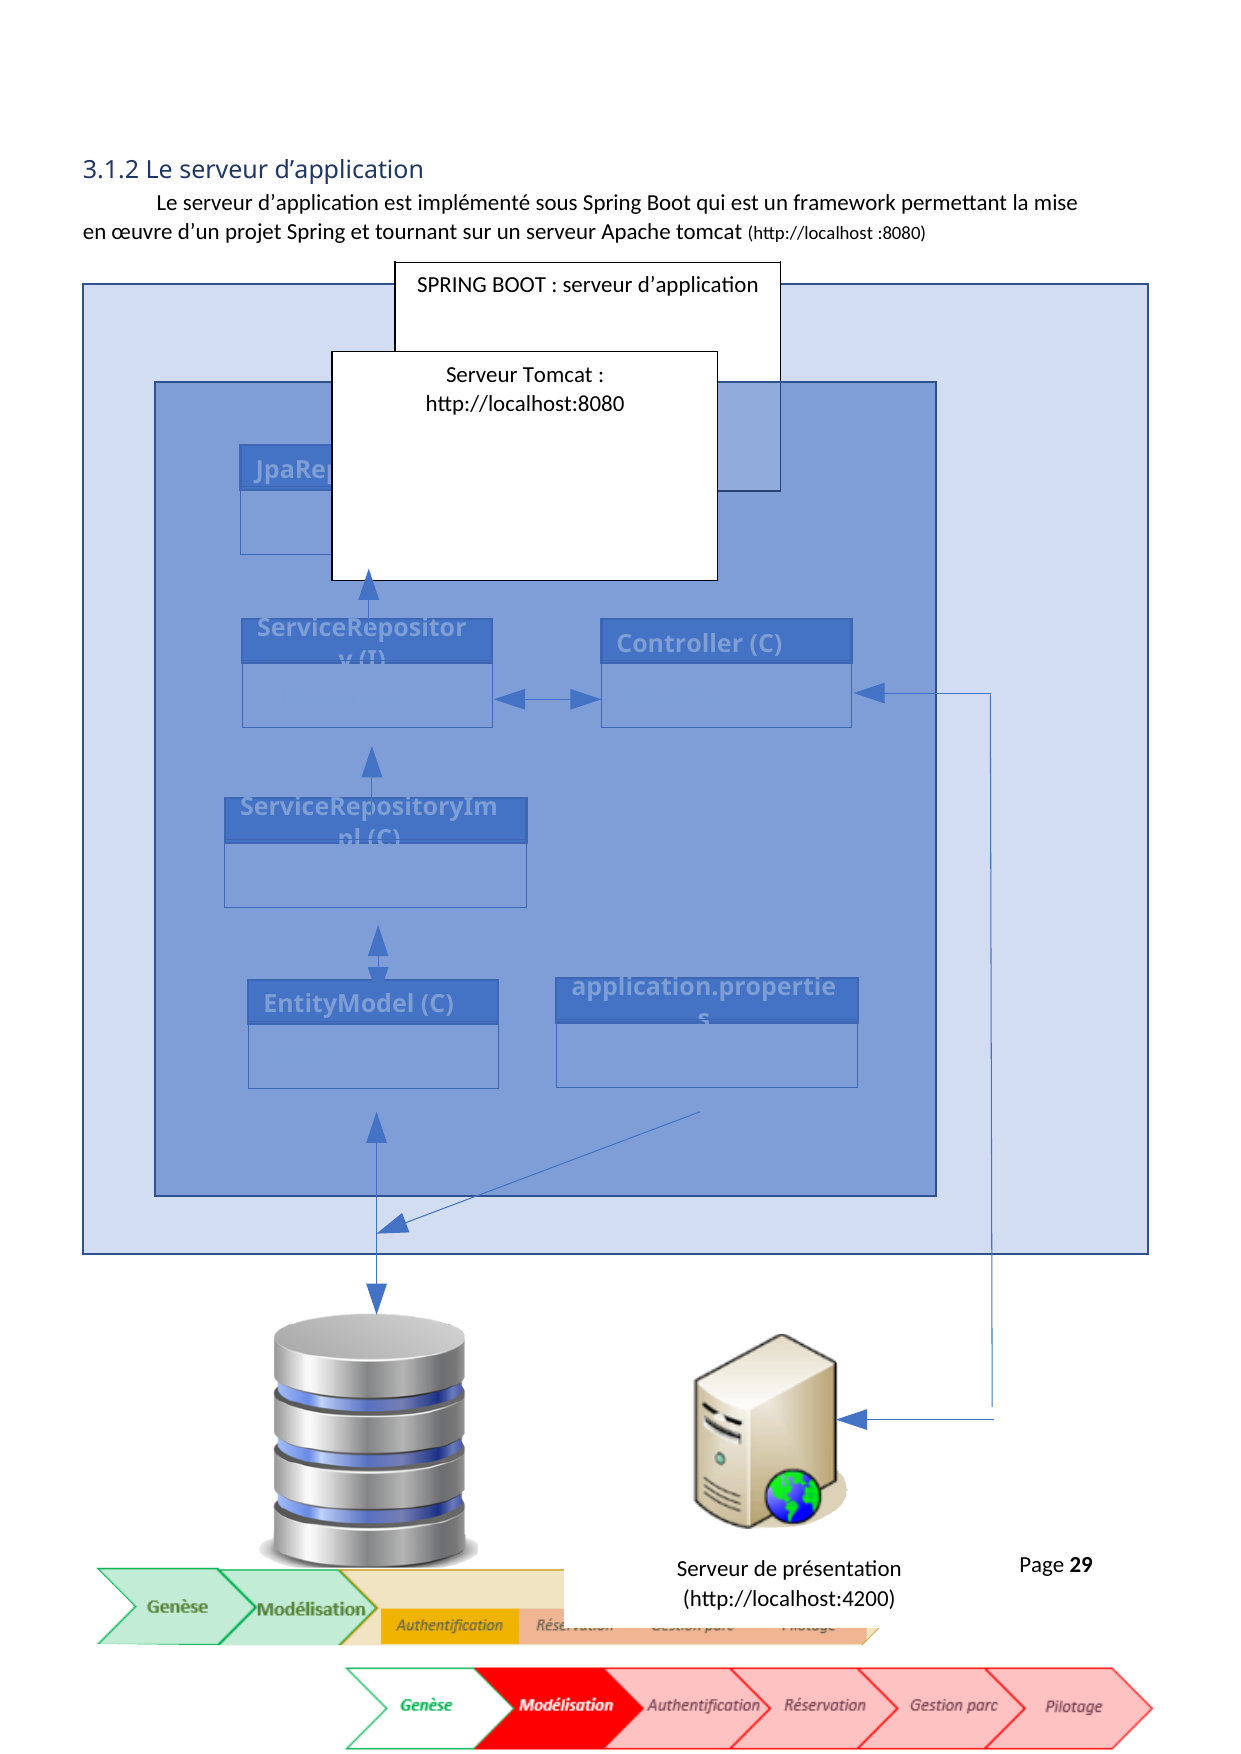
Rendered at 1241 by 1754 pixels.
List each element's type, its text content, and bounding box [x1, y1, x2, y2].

text [396, 263, 780, 381]
text Serveur Tomcat : http://localhost:8080 [348, 360, 702, 417]
text Le serveur d’application est implémenté sous Spring Boot qui est un framework permettant la mise en œuvre d’un projet Spring et tournant sur un serveur Apache tomcat (http://localhost :8080) [83, 188, 1092, 245]
picture [339, 1662, 1156, 1754]
text SPRING BOOT : serveur d’application [411, 270, 765, 298]
subtitle 3.1.2 Le serveur d’application [83, 152, 1092, 186]
text Serveur de présentation (http://localhost:4200) [579, 1554, 999, 1612]
